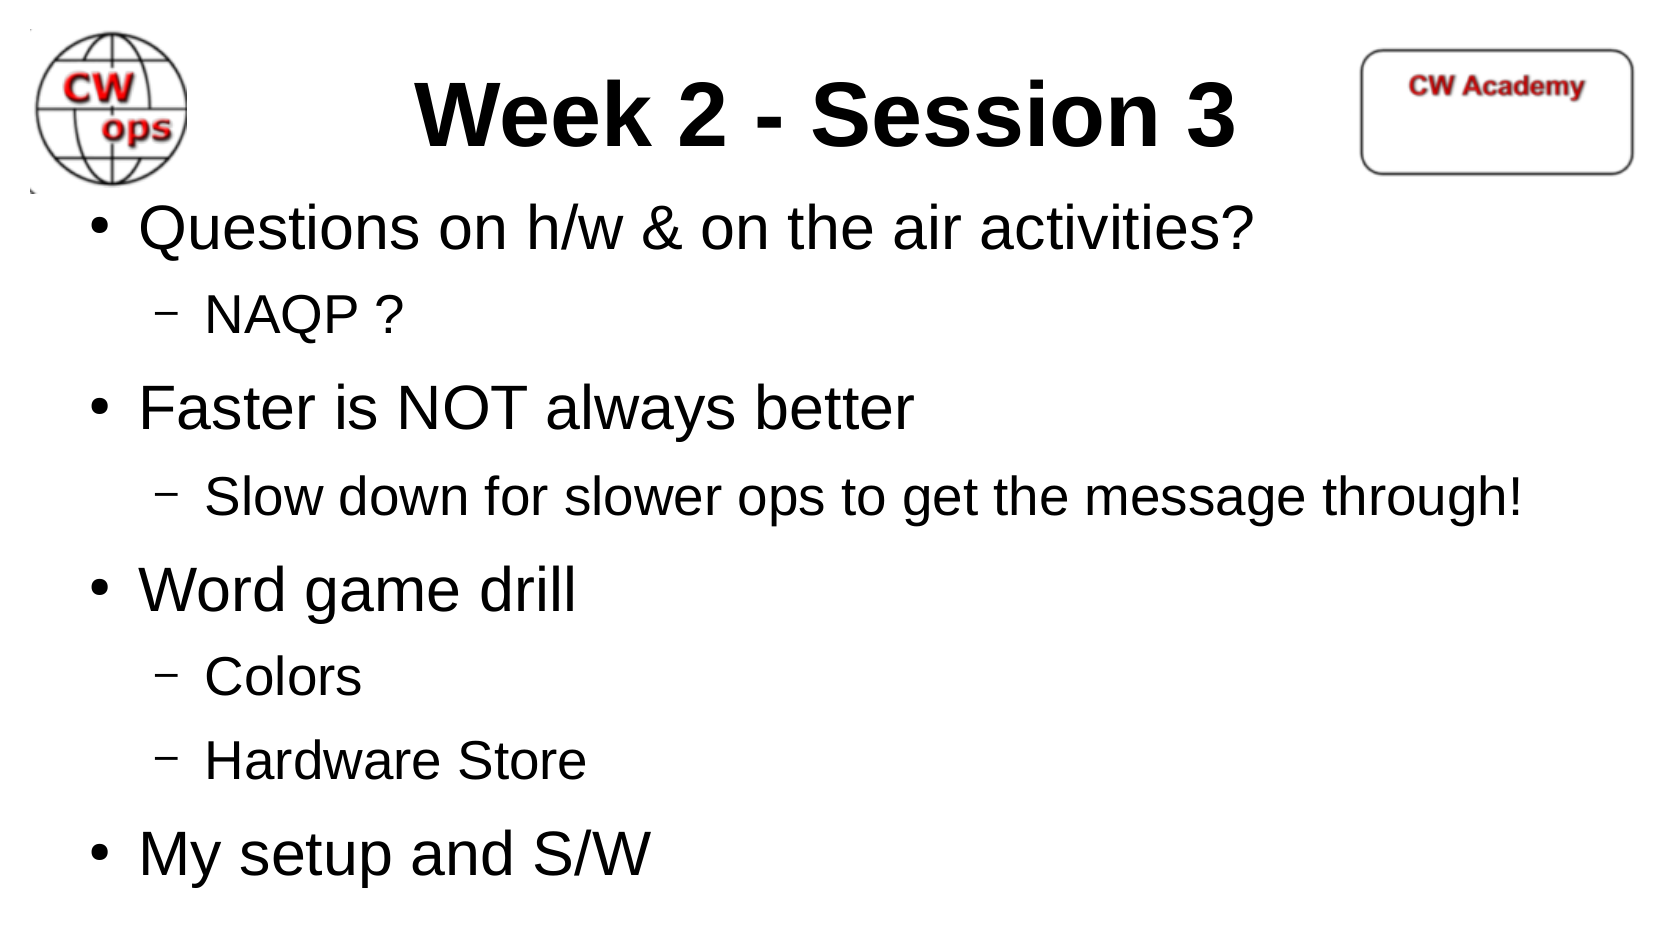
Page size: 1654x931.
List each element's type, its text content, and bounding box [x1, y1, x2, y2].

picture [1571, 37, 1640, 186]
list Questions on h/w & on the air activities? NAQP ? Faster is NOT always better Slow down for slower ops to get the message through! Word game drill Colors Hardware Store My setup and S/W [71, 192, 1606, 901]
picture [30, 29, 187, 194]
title Week 2 - Session 3 [82, 37, 1571, 192]
